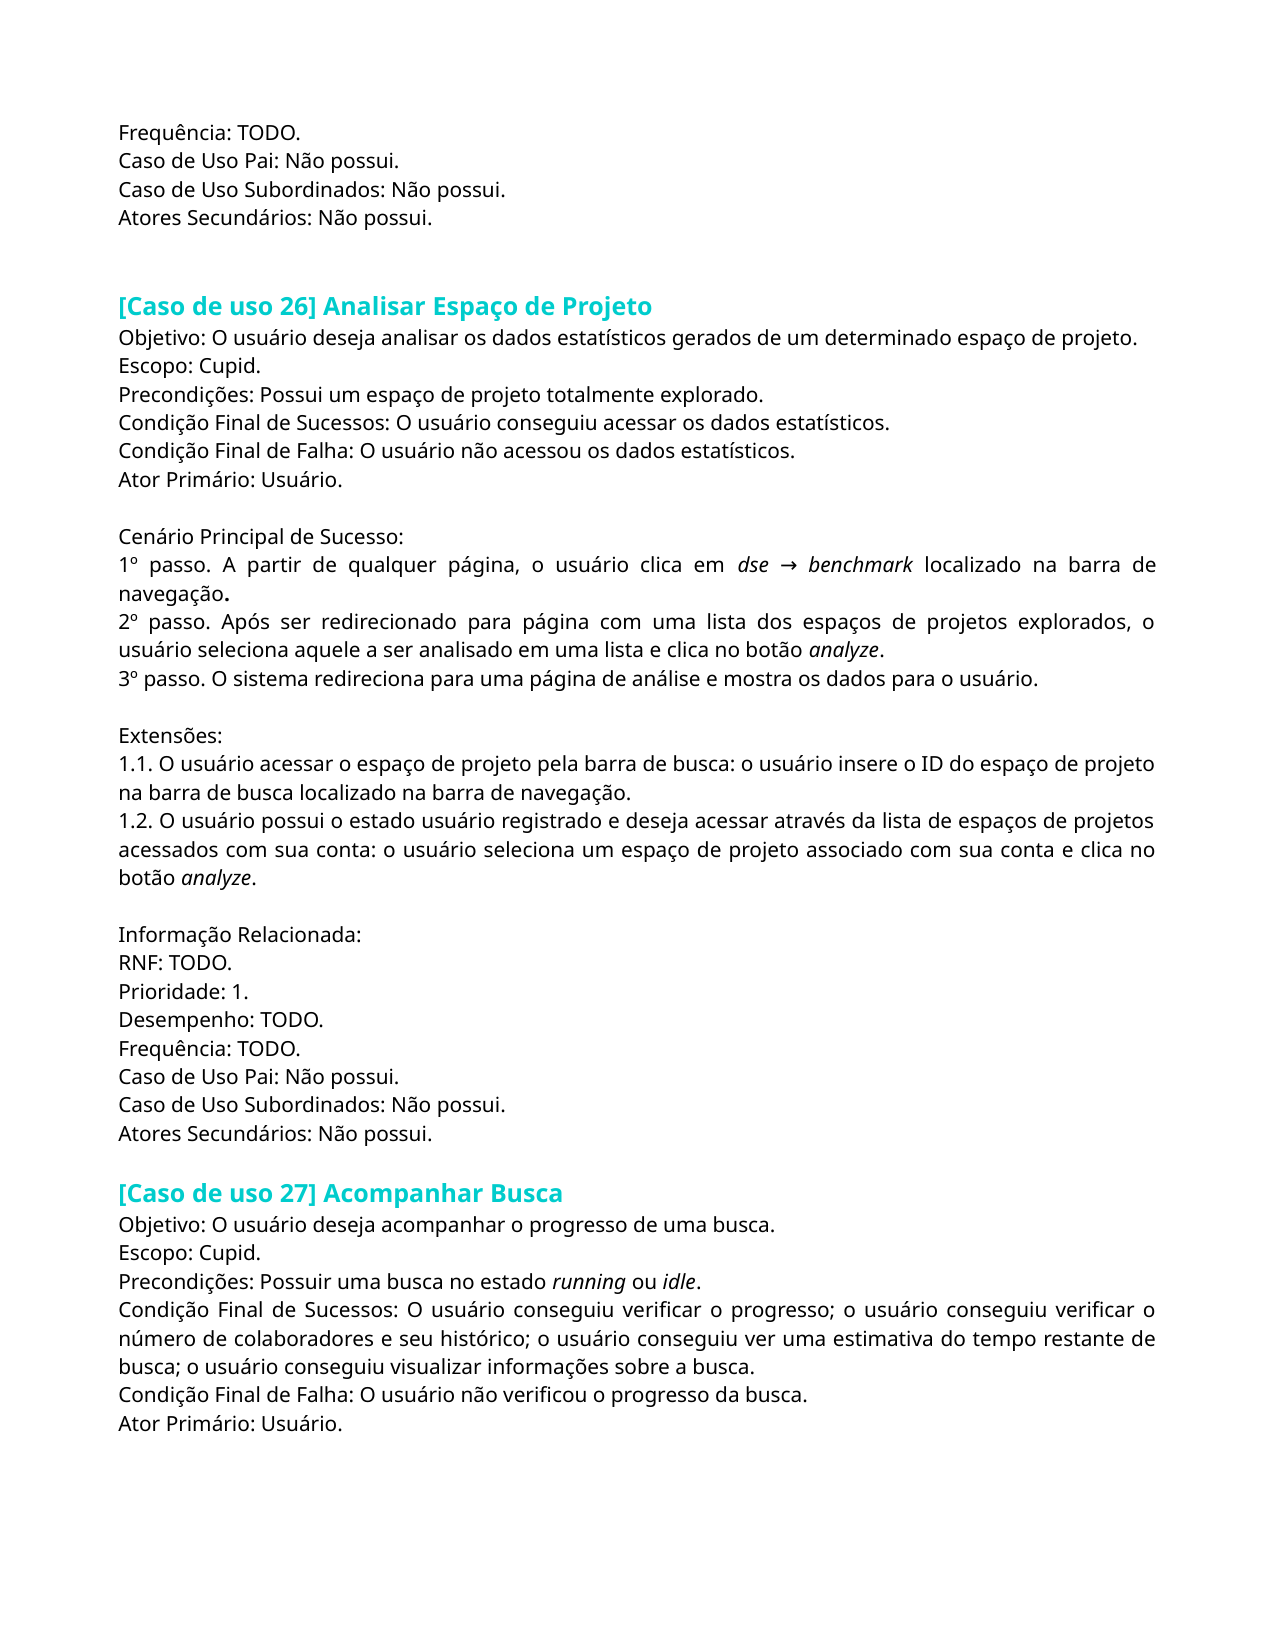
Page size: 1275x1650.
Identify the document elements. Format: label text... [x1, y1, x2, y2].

text Frequência: TODO. [118, 118, 1157, 147]
text Caso de Uso Pai: Não possui. [118, 147, 1157, 175]
text 1.1. O usuário acessar o espaço de projeto pela barra de busca: o usuário insere o ID do espaço de projeto na barra de busca localizado na barra de navegação. [118, 749, 1157, 806]
text Precondições: Possuir uma busca no estado running ou idle. [118, 1267, 1157, 1295]
text Ator Primário: Usuário. [118, 1409, 1157, 1437]
text Caso de Uso Subordinados: Não possui. [118, 1091, 1157, 1119]
text Escopo: Cupid. [118, 351, 1157, 380]
text Precondições: Possui um espaço de projeto totalmente explorado. [118, 380, 1157, 408]
text Informação Relacionada: [118, 920, 1157, 948]
text [Caso de uso 26] Analisar Espaço de Projeto [118, 289, 1157, 323]
text Caso de Uso Subordinados: Não possui. [118, 175, 1157, 203]
text Condição Final de Sucessos: O usuário conseguiu acessar os dados estatísticos. [118, 408, 1157, 437]
text 1.2. O usuário possui o estado usuário registrado e deseja acessar através da lista de espaços de projetos acessados com sua conta: o usuário seleciona um espaço de projeto associado com sua conta e clica no botão analyze. [118, 806, 1157, 892]
text Escopo: Cupid. [118, 1238, 1157, 1267]
text Frequência: TODO. [118, 1034, 1157, 1062]
text 2º passo. Após ser redirecionado para página com uma lista dos espaços de projetos explorados, o usuário seleciona aquele a ser analisado em uma lista e clica no botão analyze. [118, 607, 1157, 664]
text Atores Secundários: Não possui. [118, 1119, 1157, 1147]
text Objetivo: O usuário deseja acompanhar o progresso de uma busca. [118, 1210, 1157, 1238]
text 1º passo. A partir de qualquer página, o usuário clica em dse → benchmark localizado na barra de navegação. [118, 550, 1157, 607]
text Ator Primário: Usuário. [118, 465, 1157, 493]
text Atores Secundários: Não possui. [118, 203, 1157, 232]
text 3º passo. O sistema redireciona para uma página de análise e mostra os dados para o usuário. [118, 664, 1157, 692]
text Condição Final de Falha: O usuário não acessou os dados estatísticos. [118, 437, 1157, 465]
text Desempenho: TODO. [118, 1005, 1157, 1034]
text Condição Final de Sucessos: O usuário conseguiu verificar o progresso; o usuário conseguiu verificar o número de colaboradores e seu histórico; o usuário conseguiu ver uma estimativa do tempo restante de busca; o usuário conseguiu visualizar informações sobre a busca. [118, 1295, 1157, 1381]
text [Caso de uso 27] Acompanhar Busca [118, 1176, 1157, 1210]
text Condição Final de Falha: O usuário não verificou o progresso da busca. [118, 1381, 1157, 1409]
text Extensões: [118, 721, 1157, 749]
text Cenário Principal de Sucesso: [118, 522, 1157, 550]
text Prioridade: 1. [118, 977, 1157, 1005]
text Objetivo: O usuário deseja analisar os dados estatísticos gerados de um determinado espaço de projeto. [118, 323, 1157, 351]
text Caso de Uso Pai: Não possui. [118, 1062, 1157, 1091]
text RNF: TODO. [118, 948, 1157, 977]
